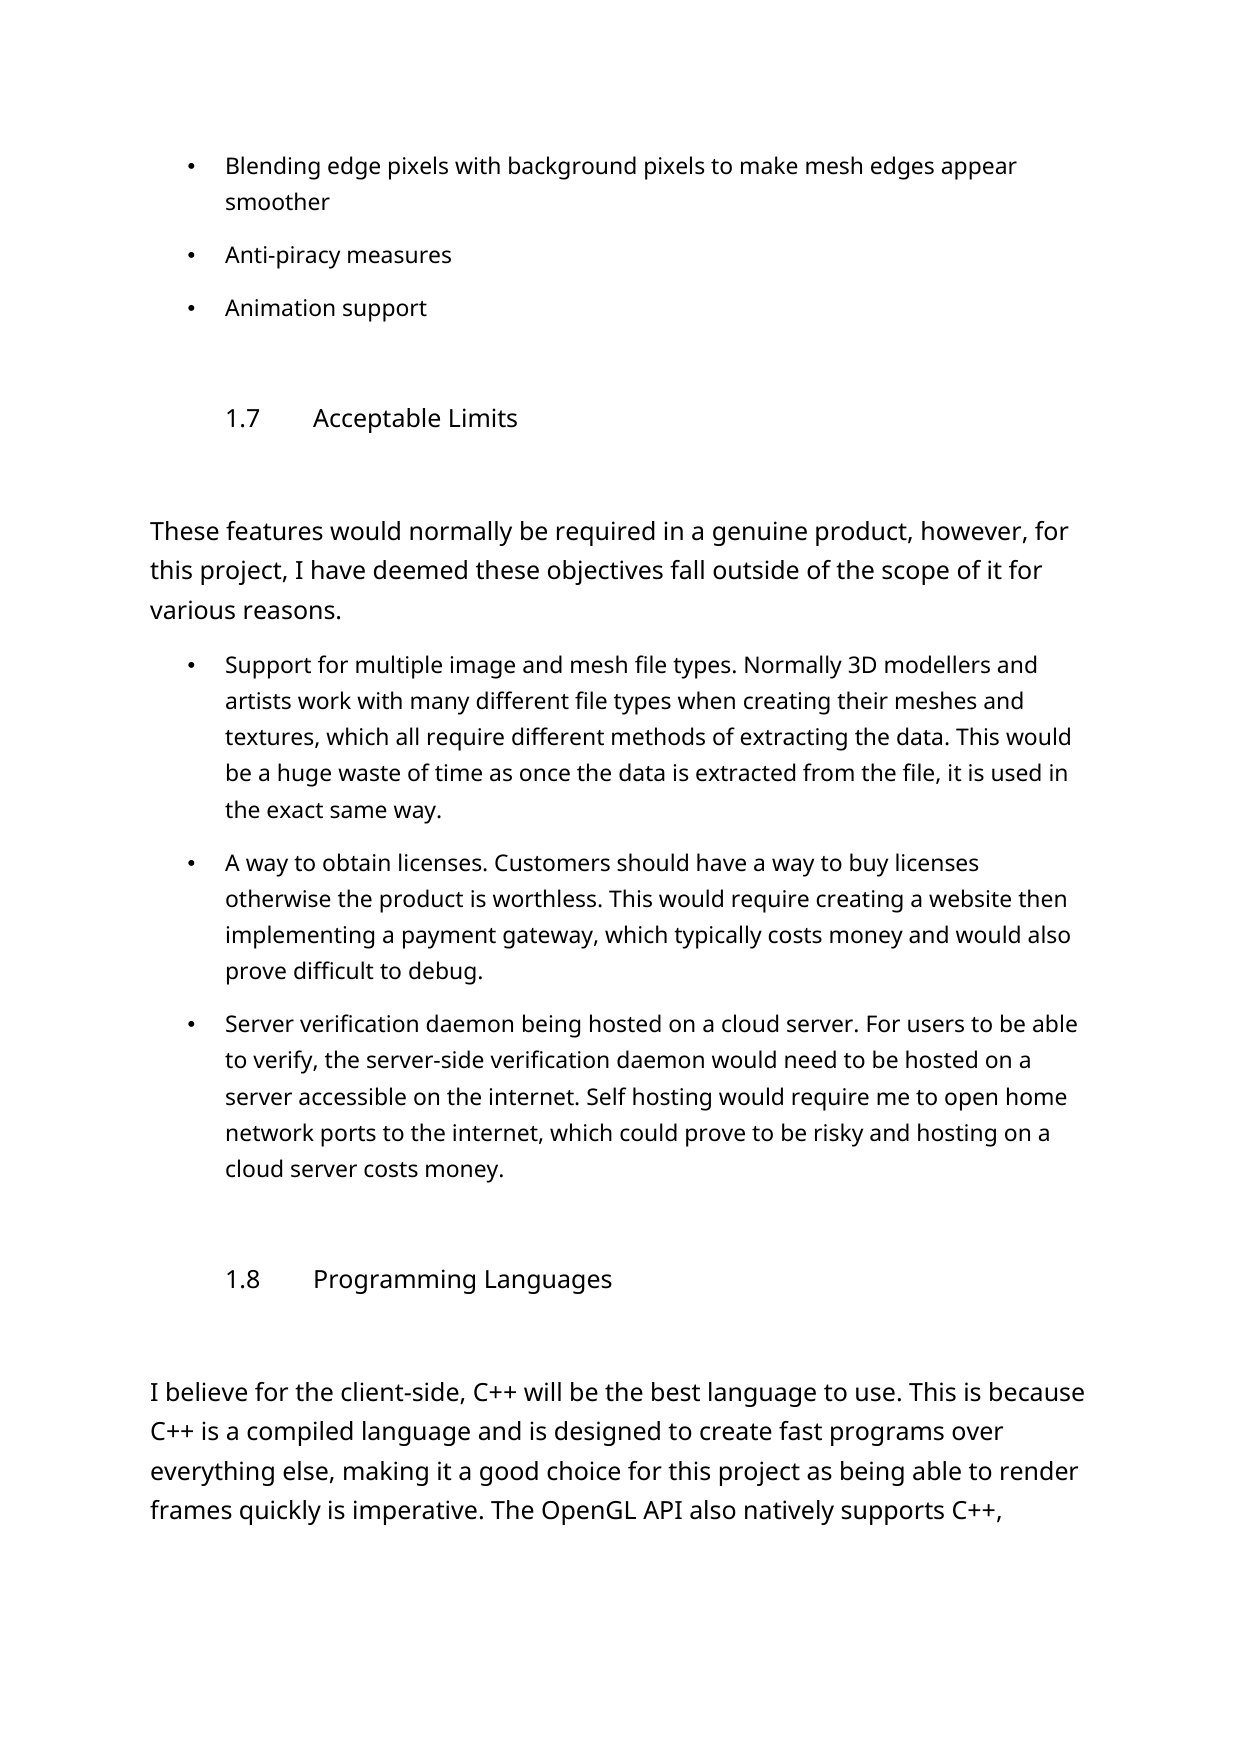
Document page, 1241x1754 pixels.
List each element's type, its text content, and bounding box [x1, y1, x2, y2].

text 1.8 Programming Languages [150, 1262, 1090, 1296]
list Server verification daemon being hosted on a cloud server. For users to be able to verify, the server-side verification daemon would need to be hosted on a server accessible on the internet. Self hosting would require me to open home network ports to the internet, which could prove to be risky and hosting on a cloud server costs money. [187, 1008, 1090, 1184]
text I believe for the client-side, C++ will be the best language to use. This is because C++ is a compiled language and is designed to create fast programs over everything else, making it a good choice for this project as being able to render frames quickly is imperative. The OpenGL API also natively supports C++, [150, 1374, 1090, 1527]
list Blending edge pixels with background pixels to make mesh edges appear smoother [187, 150, 1090, 217]
list Support for multiple image and mesh file types. Normally 3D modellers and artists work with many different file types when creating their meshes and textures, which all require different methods of extracting the data. This would be a huge waste of time as once the data is extracted from the file, it is used in the exact same way. [187, 648, 1090, 825]
list A way to obtain licenses. Customers should have a way to buy licenses otherwise the product is worthless. This would require creating a website then implementing a payment gateway, which typically costs money and would also prove difficult to debug. [187, 846, 1090, 986]
text These features would normally be required in a genuine product, however, for this project, I have deemed these objectives fall outside of the scope of it for various reasons. [150, 513, 1090, 626]
text 1.7 Acceptable Limits [150, 401, 1090, 435]
list Anti-piracy measures [187, 239, 1090, 270]
list Animation support [187, 292, 1090, 323]
